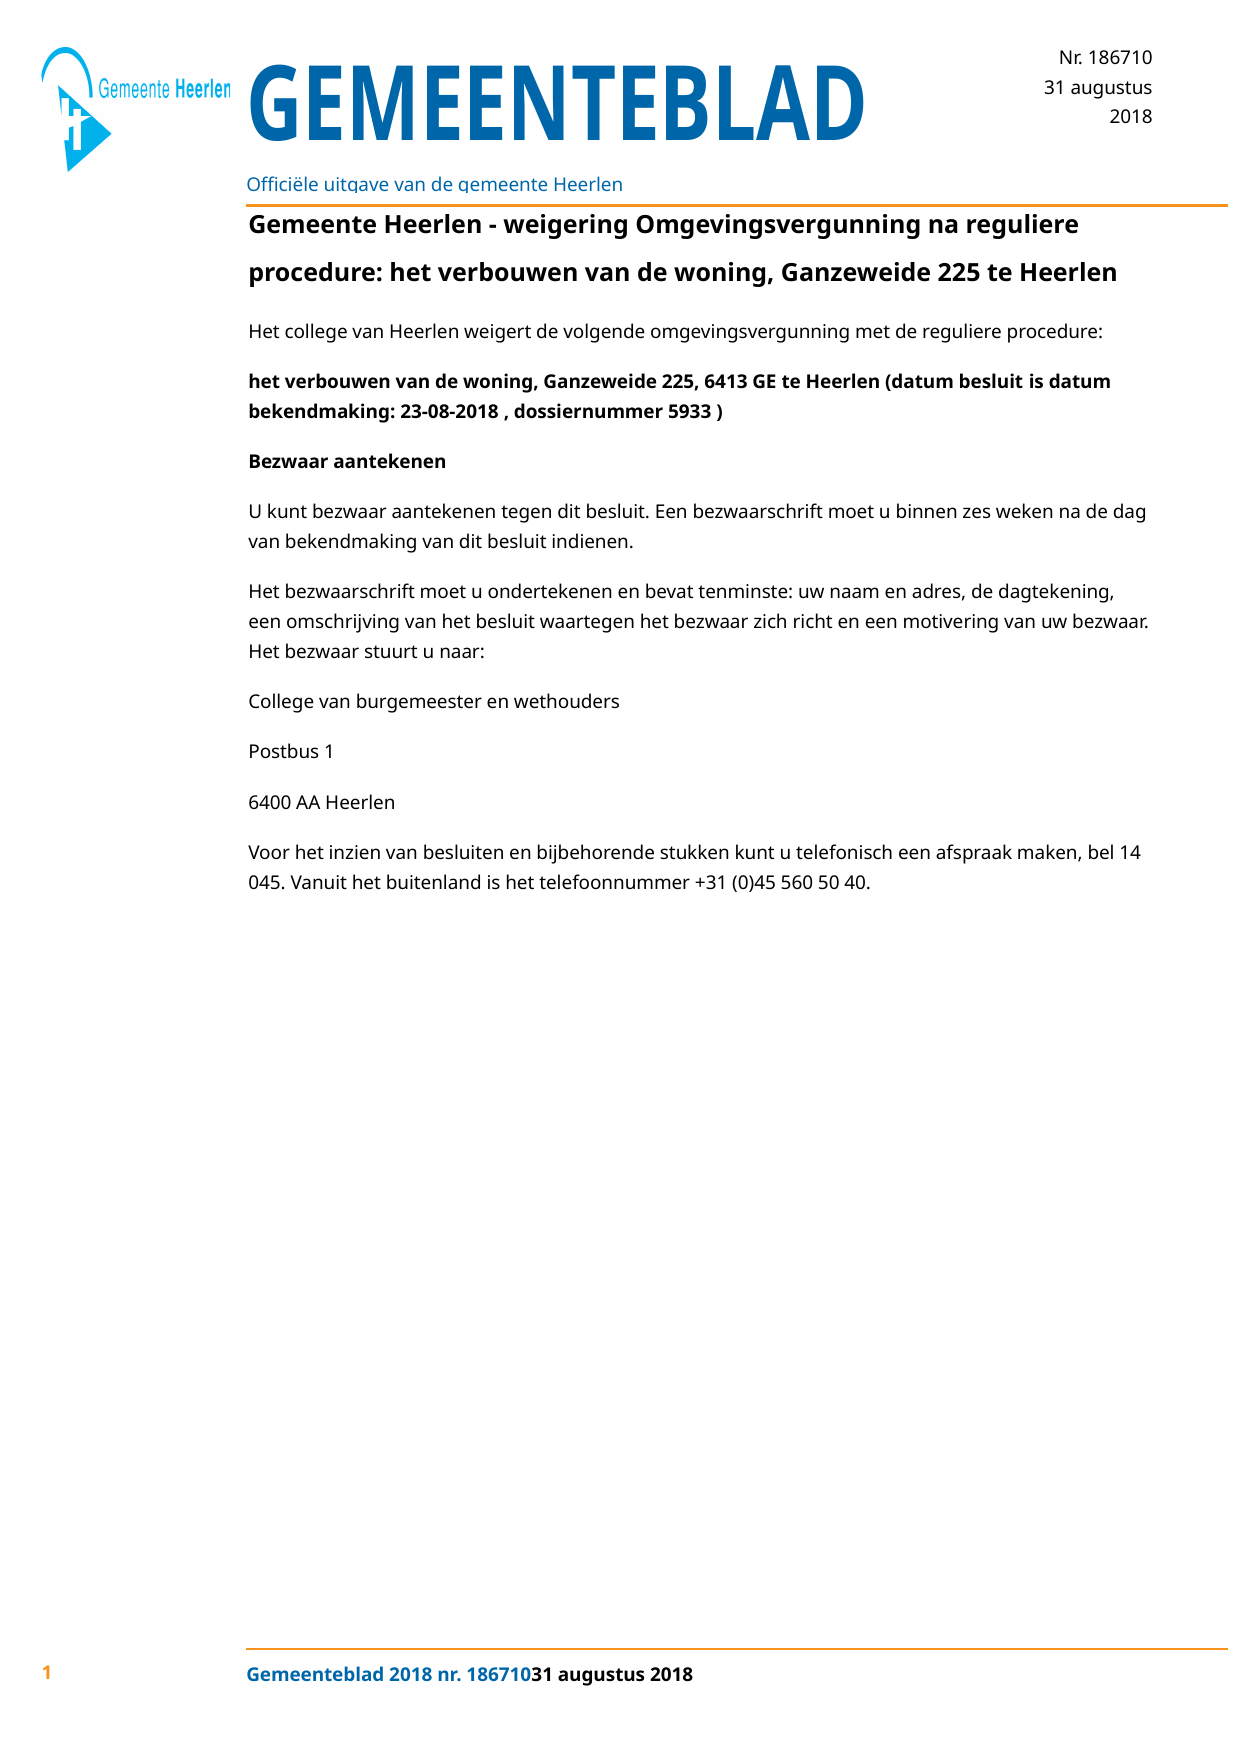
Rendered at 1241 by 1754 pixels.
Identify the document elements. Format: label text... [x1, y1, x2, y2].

text het verbouwen van de woning, Ganzeweide 225, 6413 GE te Heerlen (datum besluit is datum bekendmaking: 23-08-2018 , dossiernummer 5933 ) [248, 368, 1152, 424]
text College van burgemeester en wethouders [248, 688, 1152, 714]
picture [41, 47, 231, 172]
text Voor het inzien van besluiten en bijbehorende stukken kunt u telefonisch een afspraak maken, bel 14 045. Vanuit het buitenland is het telefoonnummer +31 (0)45 560 50 40. [248, 839, 1152, 895]
text 6400 AA Heerlen [248, 789, 1152, 815]
text Het bezwaarschrift moet u ondertekenen en bevat tenminste: uw naam en adres, de dagtekening, een omschrijving van het besluit waartegen het bezwaar zich richt en een motivering van uw bezwaar. Het bezwaar stuurt u naar: [248, 579, 1152, 664]
text Het college van Heerlen weigert de volgende omgevingsvergunning met de reguliere procedure: [248, 318, 1152, 344]
picture [41, 47, 58, 70]
text Bezwaar aantekenen [248, 448, 1152, 474]
text U kunt bezwaar aantekenen tegen dit besluit. Een bezwaarschrift moet u binnen zes weken na de dag van bekendmaking van dit besluit indienen. [248, 499, 1152, 554]
text Gemeente Heerlen - weigering Omgevingsvergunning na reguliere procedure: het verbouwen van de woning, Ganzeweide 225 te Heerlen [248, 207, 1152, 288]
text Postbus 1 [248, 739, 1152, 764]
